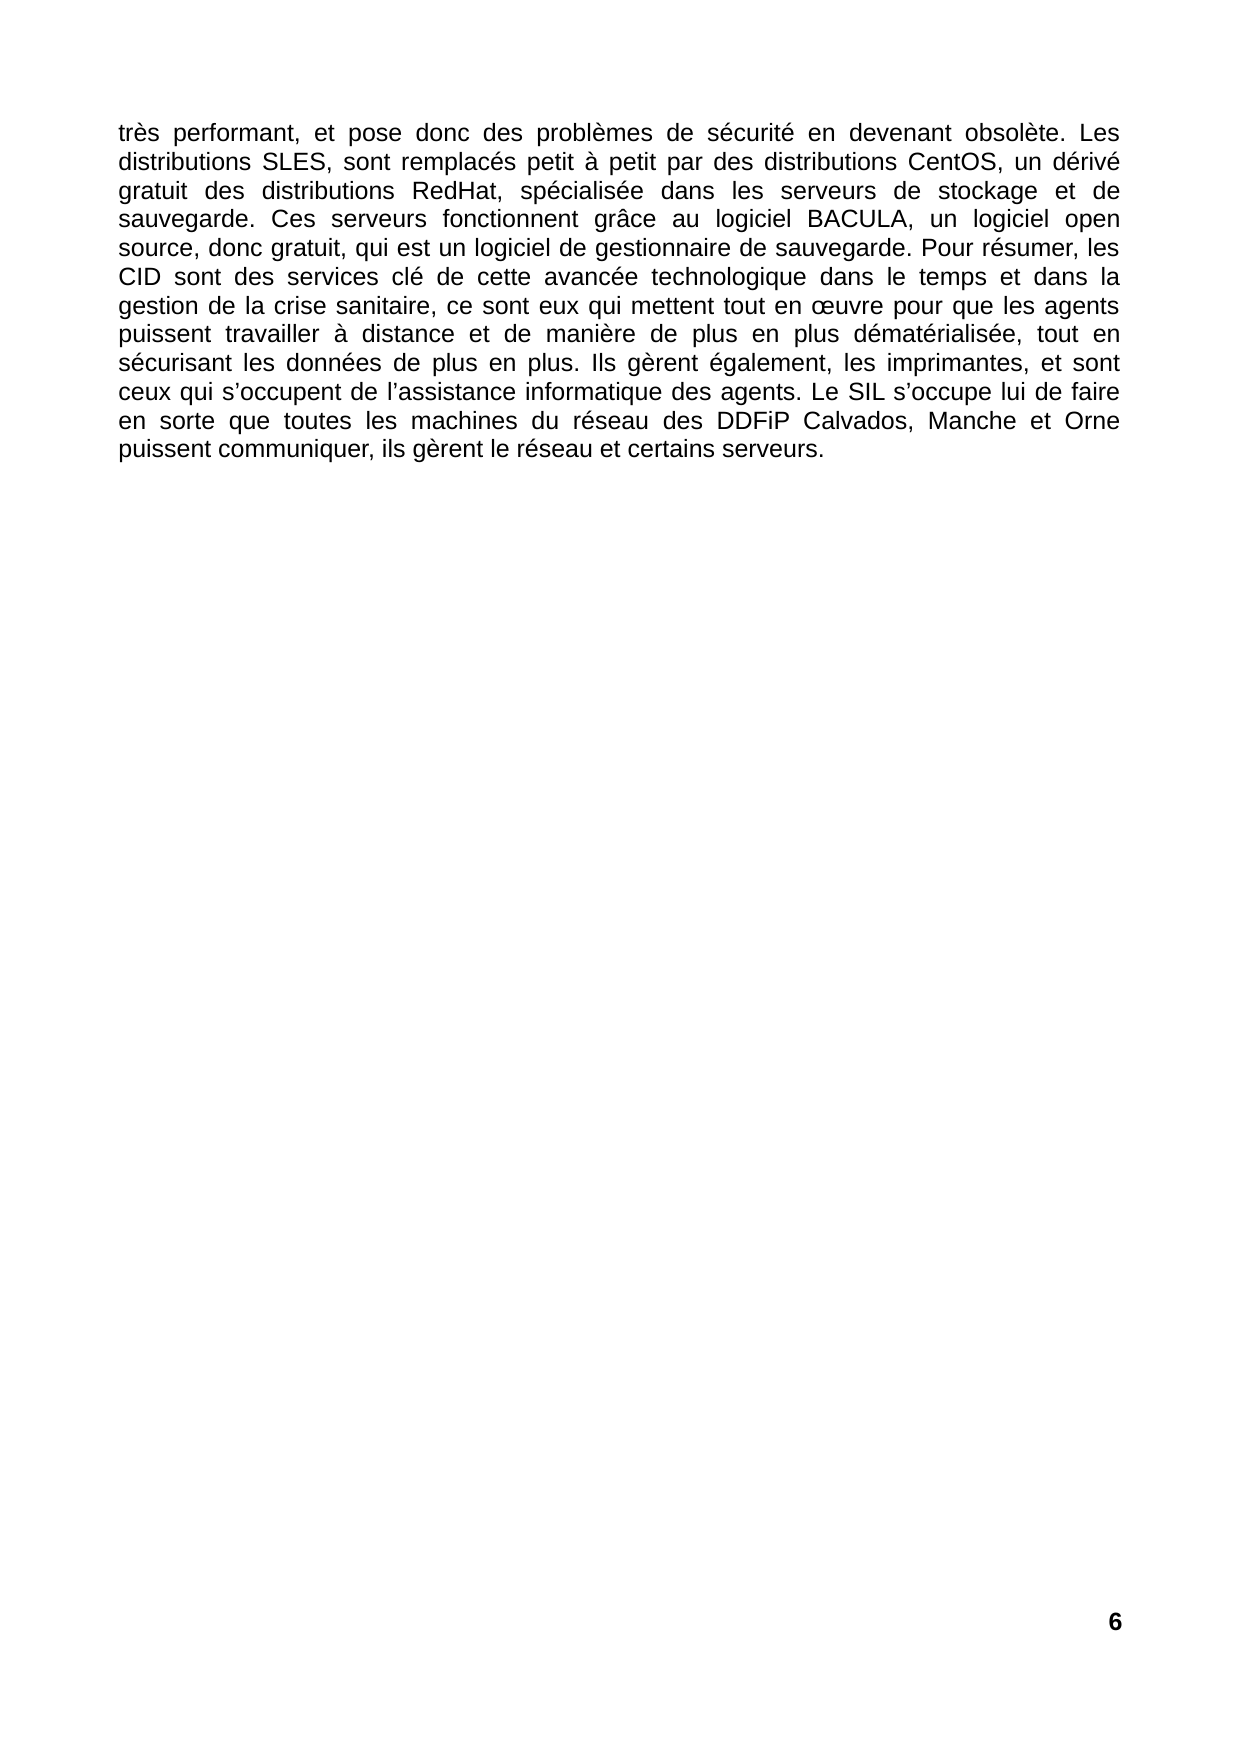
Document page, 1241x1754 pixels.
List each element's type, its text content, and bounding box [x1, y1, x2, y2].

text très performant, et pose donc des problèmes de sécurité en devenant obsolète. Les distributions SLES, sont remplacés petit à petit par des distributions CentOS, un dérivé gratuit des distributions RedHat, spécialisée dans les serveurs de stockage et de sauvegarde. Ces serveurs fonctionnent grâce au logiciel BACULA, un logiciel open source, donc gratuit, qui est un logiciel de gestionnaire de sauvegarde. Pour résumer, les CID sont des services clé de cette avancée technologique dans le temps et dans la gestion de la crise sanitaire, ce sont eux qui mettent tout en œuvre pour que les agents puissent travailler à distance et de manière de plus en plus dématérialisée, tout en sécurisant les données de plus en plus. Ils gèrent également, les imprimantes, et sont ceux qui s’occupent de l’assistance informatique des agents. Le SIL s’occupe lui de faire en sorte que toutes les machines du réseau des DDFiP Calvados, Manche et Orne puissent communiquer, ils gèrent le réseau et certains serveurs. [118, 118, 1122, 463]
